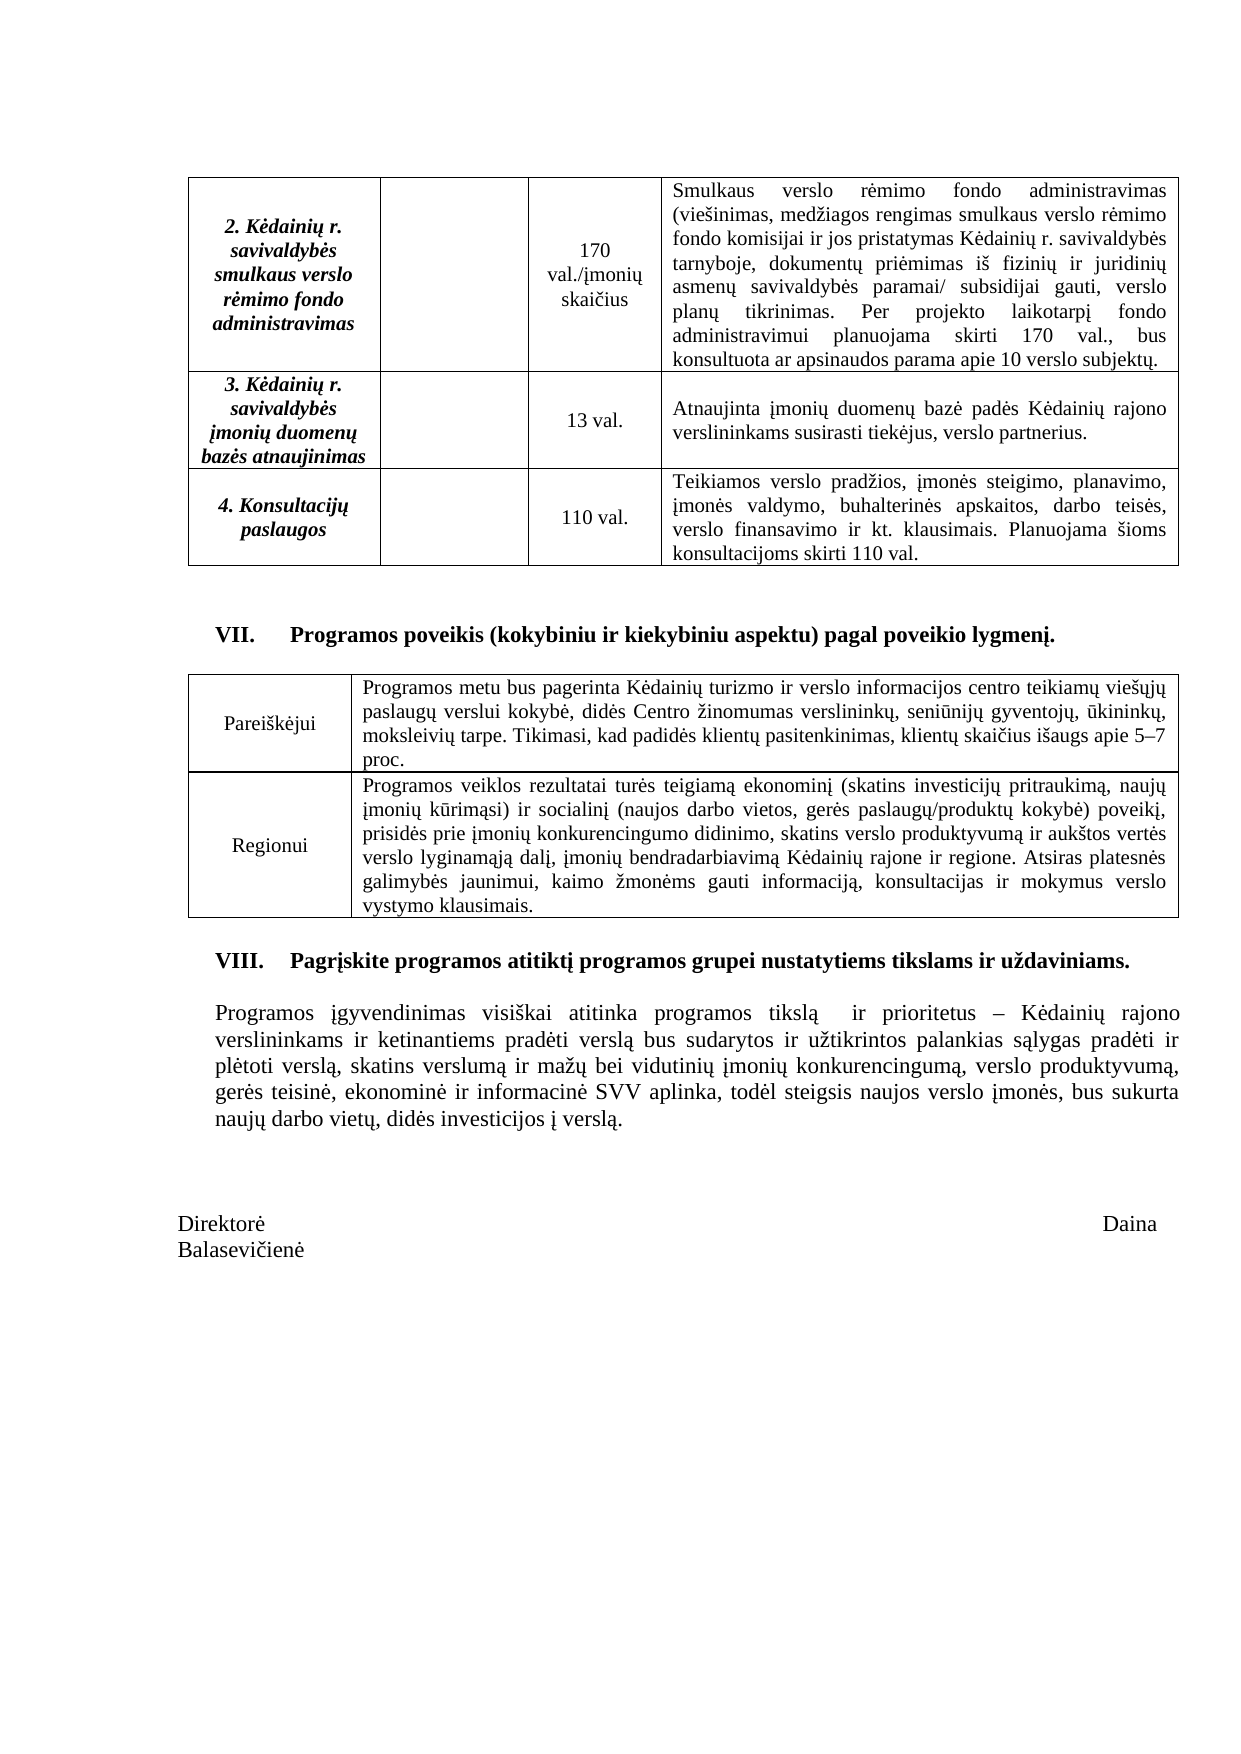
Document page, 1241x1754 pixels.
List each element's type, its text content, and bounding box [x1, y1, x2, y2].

table_cell Smulkaus verslo rėmimo fondo administravimas (viešinimas, medžiagos rengimas smulkaus verslo rėmimo fondo komisijai ir jos pristatymas Kėdainių r. savivaldybės tarnyboje, dokumentų priėmimas iš fizinių ir juridinių asmenų savivaldybės paramai/ subsidijai gauti, verslo planų tikrinimas. Per projekto laikotarpį fondo administravimui planuojama skirti 170 val., bus konsultuota ar apsinaudos parama apie 10 verslo subjektų. [662, 178, 1178, 371]
table_header Programos metu bus pagerinta Kėdainių turizmo ir verslo informacijos centro teikiamų viešųjų paslaugų verslui kokybė, didės Centro žinomumas verslininkų, seniūnijų gyventojų, ūkininkų, moksleivių tarpe. Tikimasi, kad padidės klientų pasitenkinimas, klientų skaičius išaugs apie 5–7 proc. [352, 675, 1178, 771]
table_cell 13 val. [529, 372, 661, 468]
table_cell [381, 372, 528, 468]
table_cell 3. Kėdainių r. savivaldybės įmonių duomenų bazės atnaujinimas [189, 372, 380, 468]
table_cell [381, 178, 528, 371]
text VIII. Pagrįskite programos atitiktį programos grupei nustatytiems tikslams ir uždaviniams. [215, 947, 1181, 973]
table_cell [381, 469, 528, 565]
text Direktorė Daina Balasevičienė [177, 1210, 1181, 1263]
table_header Pareiškėjui [189, 675, 351, 771]
table_cell 2. Kėdainių r. savivaldybės smulkaus verslo rėmimo fondo administravimas [189, 178, 380, 371]
table_cell 110 val. [529, 469, 661, 565]
table_cell Regionui [189, 773, 351, 917]
table_cell Teikiamos verslo pradžios, įmonės steigimo, planavimo, įmonės valdymo, buhalterinės apskaitos, darbo teisės, verslo finansavimo ir kt. klausimais. Planuojama šioms konsultacijoms skirti 110 val. [662, 469, 1178, 565]
table_cell 4. Konsultacijų paslaugos [189, 469, 380, 565]
text Programos įgyvendinimas visiškai atitinka programos tikslą ir prioritetus – Kėdainių rajono verslininkams ir ketinantiems pradėti verslą bus sudarytos ir užtikrintos palankias sąlygas pradėti ir plėtoti verslą, skatins verslumą ir mažų bei vidutinių įmonių konkurencingumą, verslo produktyvumą, gerės teisinė, ekonominė ir informacinė SVV aplinka, todėl steigsis naujos verslo įmonės, bus sukurta naujų darbo vietų, didės investicijos į verslą. [215, 999, 1181, 1131]
table_cell Atnaujinta įmonių duomenų bazė padės Kėdainių rajono verslininkams susirasti tiekėjus, verslo partnerius. [662, 372, 1178, 468]
table_cell Programos veiklos rezultatai turės teigiamą ekonominį (skatins investicijų pritraukimą, naujų įmonių kūrimąsi) ir socialinį (naujos darbo vietos, gerės paslaugų/produktų kokybė) poveikį, prisidės prie įmonių konkurencingumo didinimo, skatins verslo produktyvumą ir aukštos vertės verslo lyginamąją dalį, įmonių bendradarbiavimą Kėdainių rajone ir regione. Atsiras platesnės galimybės jaunimui, kaimo žmonėms gauti informaciją, konsultacijas ir mokymus verslo vystymo klausimais. [352, 773, 1178, 917]
text VII. Programos poveikis (kokybiniu ir kiekybiniu aspektu) pagal poveikio lygmenį. [215, 621, 1181, 648]
table_cell 170 val./įmonių skaičius [529, 178, 661, 371]
